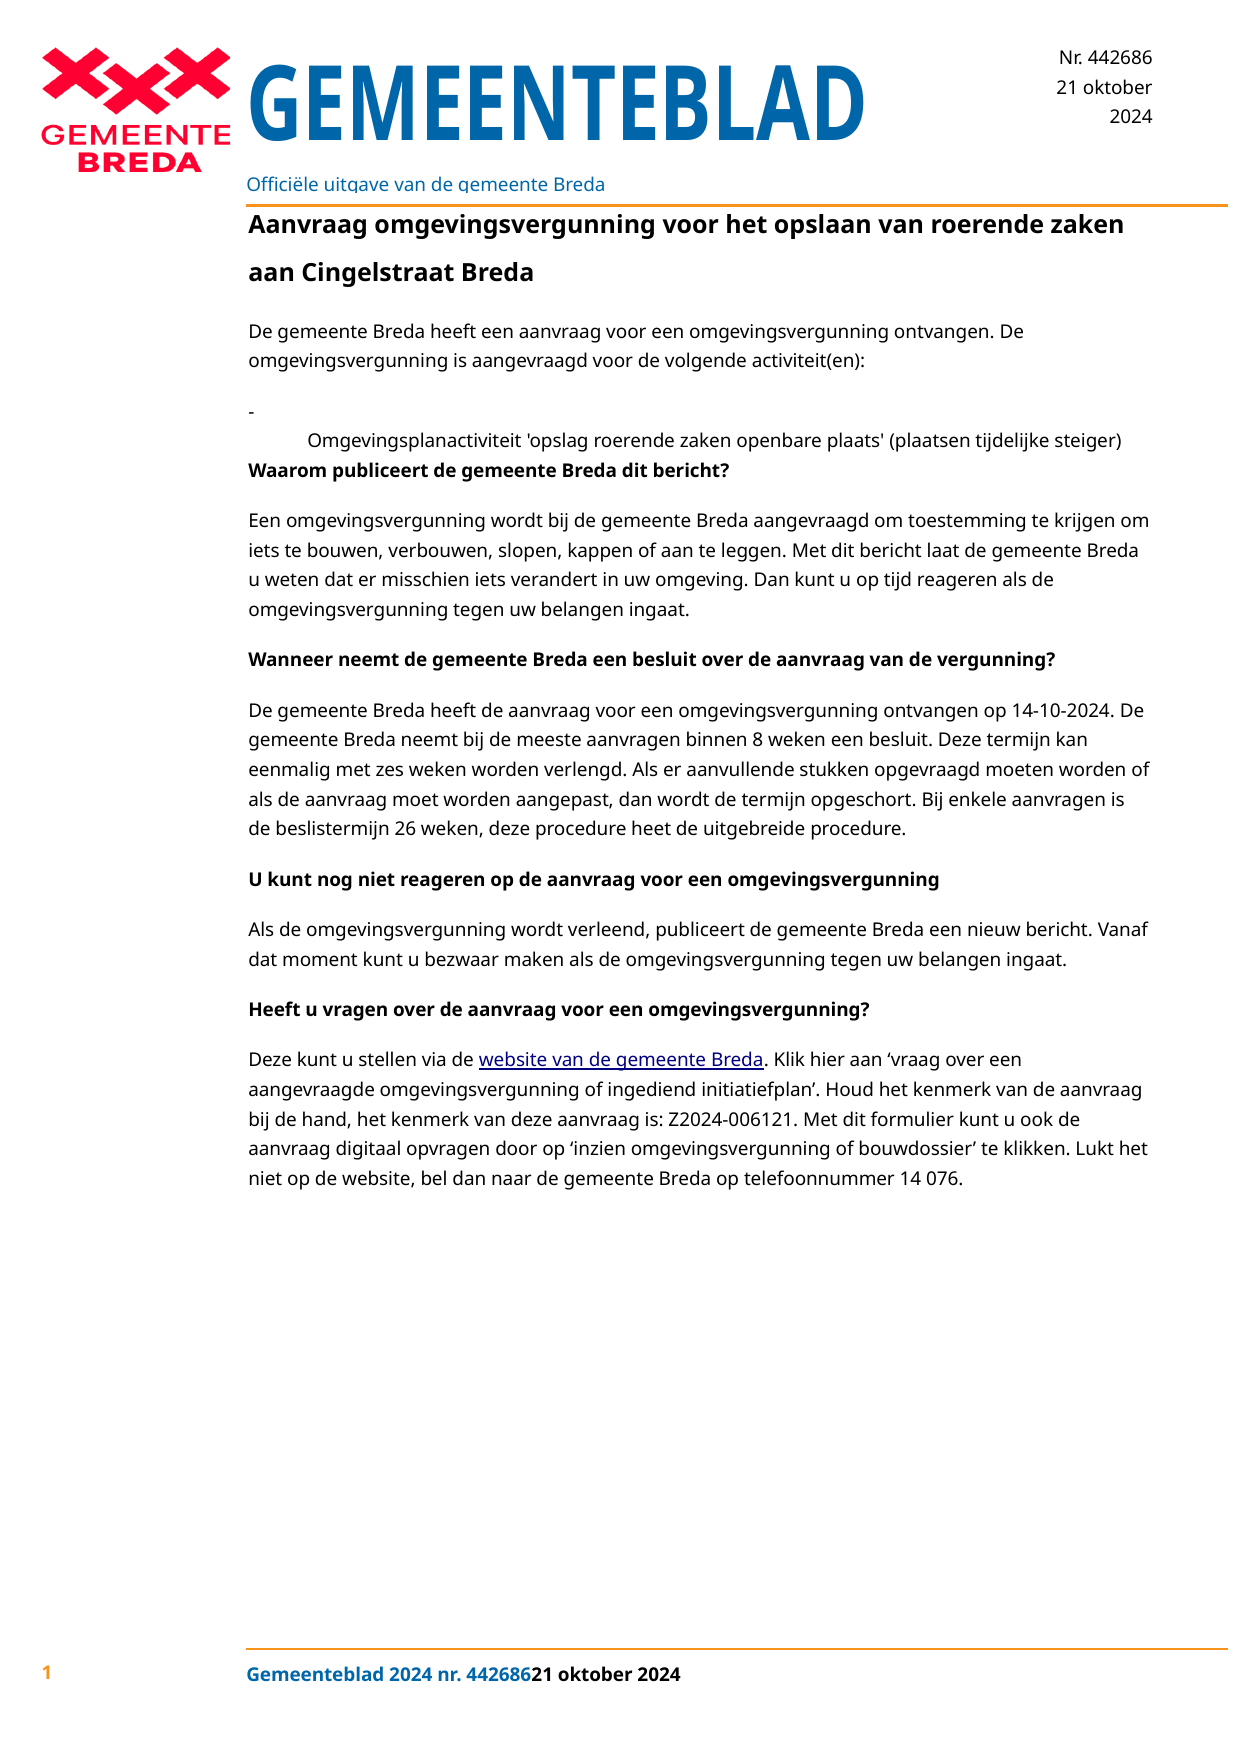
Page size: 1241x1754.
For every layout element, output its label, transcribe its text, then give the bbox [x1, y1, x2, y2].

text De gemeente Breda heeft een aanvraag voor een omgevingsvergunning ontvangen. De omgevingsvergunning is aangevraagd voor de volgende activiteit(en): [248, 318, 1152, 373]
list Omgevingsplanactiviteit 'opslag roerende zaken openbare plaats' (plaatsen tijdelijke steiger) [248, 427, 1152, 453]
text Aanvraag omgevingsvergunning voor het opslaan van roerende zaken aan Cingelstraat Breda [248, 207, 1152, 288]
text Waarom publiceert de gemeente Breda dit bericht? [248, 457, 1152, 483]
text Wanneer neemt de gemeente Breda een besluit over de aanvraag van de vergunning? [248, 647, 1152, 672]
text Deze kunt u stellen via de website van de gemeente Breda. Klik hier aan ‘vraag over een aangevraagde omgevingsvergunning of ingediend initiatiefplan’. Houd het kenmerk van de aanvraag bij de hand, het kenmerk van deze aanvraag is: Z2024-006121. Met dit formulier kunt u ook de aanvraag digitaal opvragen door op ‘inzien omgevingsvergunning of bouwdossier’ te klikken. Lukt het niet op de website, bel dan naar de gemeente Breda op telefoonnummer 14 076. [248, 1047, 1152, 1191]
text Als de omgevingsvergunning wordt verleend, publiceert de gemeente Breda een nieuw bericht. Vanaf dat moment kunt u bezwaar maken als de omgevingsvergunning tegen uw belangen ingaat. [248, 916, 1152, 972]
text De gemeente Breda heeft de aanvraag voor een omgevingsvergunning ontvangen op 14-10-2024. De gemeente Breda neemt bij de meeste aanvragen binnen 8 weken een besluit. Deze termijn kan eenmalig met zes weken worden verlengd. Als er aanvullende stukken opgevraagd moeten worden of als de aanvraag moet worden aangepast, dan wordt de termijn opgeschort. Bij enkele aanvragen is de beslistermijn 26 weken, deze procedure heet de uitgebreide procedure. [248, 697, 1152, 841]
picture [41, 47, 231, 172]
text U kunt nog niet reageren op de aanvraag voor een omgevingsvergunning [248, 866, 1152, 892]
text Een omgevingsvergunning wordt bij de gemeente Breda aangevraagd om toestemming te krijgen om iets te bouwen, verbouwen, slopen, kappen of aan te leggen. Met dit bericht laat de gemeente Breda u weten dat er misschien iets verandert in uw omgeving. Dan kunt u op tijd reageren als de omgevingsvergunning tegen uw belangen ingaat. [248, 507, 1152, 622]
text Heeft u vragen over de aanvraag voor een omgevingsvergunning? [248, 996, 1152, 1022]
